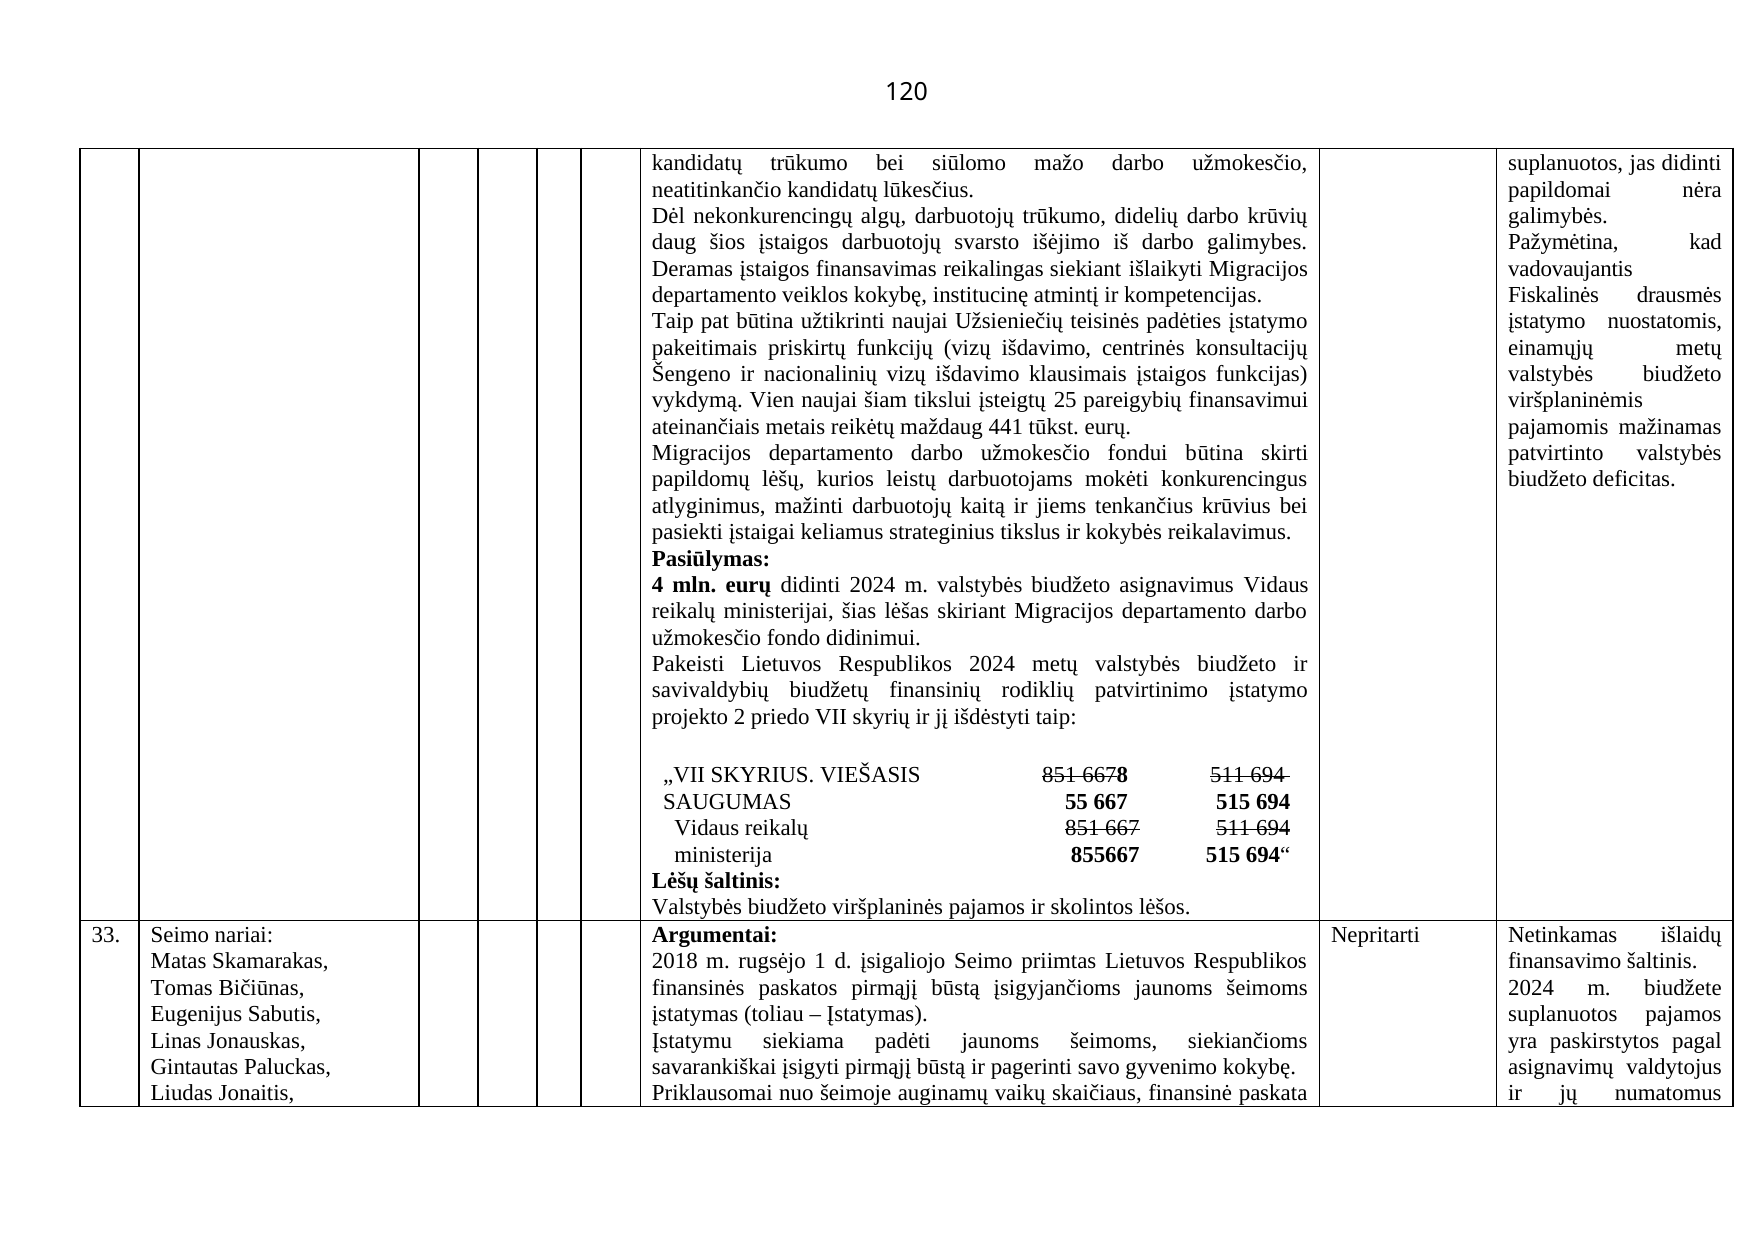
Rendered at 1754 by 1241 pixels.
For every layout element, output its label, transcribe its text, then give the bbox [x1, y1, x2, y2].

table_cell Argumentai: 2018 m. rugsėjo 1 d. įsigaliojo Seimo priimtas Lietuvos Respublikos finansinės paskatos pirmąjį būstą įsigyjančioms jaunoms šeimoms įstatymas (toliau – Įstatymas). Įstatymu siekiama padėti jaunoms šeimoms, siekiančioms savarankiškai įsigyti pirmąjį būstą ir pagerinti savo gyvenimo kokybę. Priklausomai nuo šeimoje auginamų vaikų skaičiaus, finansinė paskata [641, 921, 1319, 1106]
table_cell [652, 814, 663, 867]
table_cell [1301, 762, 1319, 814]
table_header [1198, 729, 1301, 762]
table_cell suplanuotos, jas didinti papildomai nėra galimybės. Pažymėtina, kad vadovaujantis Fiskalinės drausmės įstatymo nuostatomis, einamųjų metų valstybės biudžeto viršplaninėmis pajamomis mažinamas patvirtinto valstybės biudžeto deficitas. [1497, 149, 1732, 920]
table_cell „VII SKYRIUS. VIEŠASIS SAUGUMAS [652, 762, 1021, 814]
table_cell [582, 149, 640, 920]
table_cell [538, 149, 580, 920]
table_header [1021, 729, 1139, 762]
table_cell [538, 921, 580, 1106]
table_cell [140, 149, 418, 920]
table_cell [420, 921, 477, 1106]
table_cell Vidaus reikalų ministerija [663, 814, 873, 867]
table_cell 851 667855 667 [1021, 762, 1139, 814]
table_header [652, 729, 663, 762]
table_cell Netinkamas išlaidų finansavimo šaltinis. 2024 m. biudžete suplanuotos pajamos yra paskirstytos pagal asignavimų valdytojus ir jų numatomus [1497, 921, 1732, 1106]
table_header [1301, 729, 1319, 762]
table_cell Seimo nariai: Matas Skamarakas, Tomas Bičiūnas, Eugenijus Sabutis, Linas Jonauskas, Gintautas Paluckas, Liudas Jonaitis, [140, 921, 418, 1106]
table_cell [420, 149, 477, 920]
table_cell [479, 149, 536, 920]
table_cell 851 667 855667 [873, 814, 1198, 867]
table_cell [81, 149, 138, 920]
table_cell [479, 921, 536, 1106]
table_header [1139, 729, 1198, 762]
table_cell 511 694 515 694 [1139, 762, 1301, 814]
table_cell [1301, 814, 1319, 867]
table_header [663, 729, 873, 762]
table_cell Nepritarti [1320, 921, 1496, 1106]
table_cell [1320, 149, 1496, 920]
table_cell kandidatų trūkumo bei siūlomo mažo darbo užmokesčio, neatitinkančio kandidatų lūkesčius. Dėl nekonkurencingų algų, darbuotojų trūkumo, didelių darbo krūvių daug šios įstaigos darbuotojų svarsto išėjimo iš darbo galimybes. Deramas įstaigos finansavimas reikalingas siekiant išlaikyti Migracijos departamento veiklos kokybę, institucinę atmintį ir kompetencijas. Taip pat būtina užtikrinti naujai Užsieniečių teisinės padėties įstatymo pakeitimais priskirtų funkcijų (vizų išdavimo, centrinės konsultacijų Šengeno ir nacionalinių vizų išdavimo klausimais įstaigos funkcijas) vykdymą. Vien naujai šiam tikslui įsteigtų 25 pareigybių finansavimui ateinančiais metais reikėtų maždaug 441 tūkst. eurų. Migracijos departamento darbo užmokesčio fondui būtina skirti papildomų lėšų, kurios leistų darbuotojams mokėti konkurencingus atlyginimus, mažinti darbuotojų kaitą ir jiems tenkančius krūvius bei pasiekti įstaigai keliamus strateginius tikslus ir kokybės reikalavimus. Pasiūlymas: 4 mln. eurų didinti 2024 m. valstybės biudžeto asignavimus Vidaus reikalų ministerijai, šias lėšas skiriant Migracijos departamento darbo užmokesčio fondo didinimui. Pakeisti Lietuvos Respublikos 2024 metų valstybės biudžeto ir savivaldybių biudžetų finansinių rodiklių patvirtinimo įstatymo projekto 2 priedo VII skyrių ir jį išdėstyti taip: Lėšų šaltinis: Valstybės biudžeto viršplaninės pajamos ir skolintos lėšos. [641, 149, 1319, 920]
table_header [873, 729, 1021, 762]
table_cell 33. [81, 921, 138, 1106]
table_cell 511 694 515 694“ [1198, 814, 1301, 867]
table_cell [582, 921, 640, 1106]
